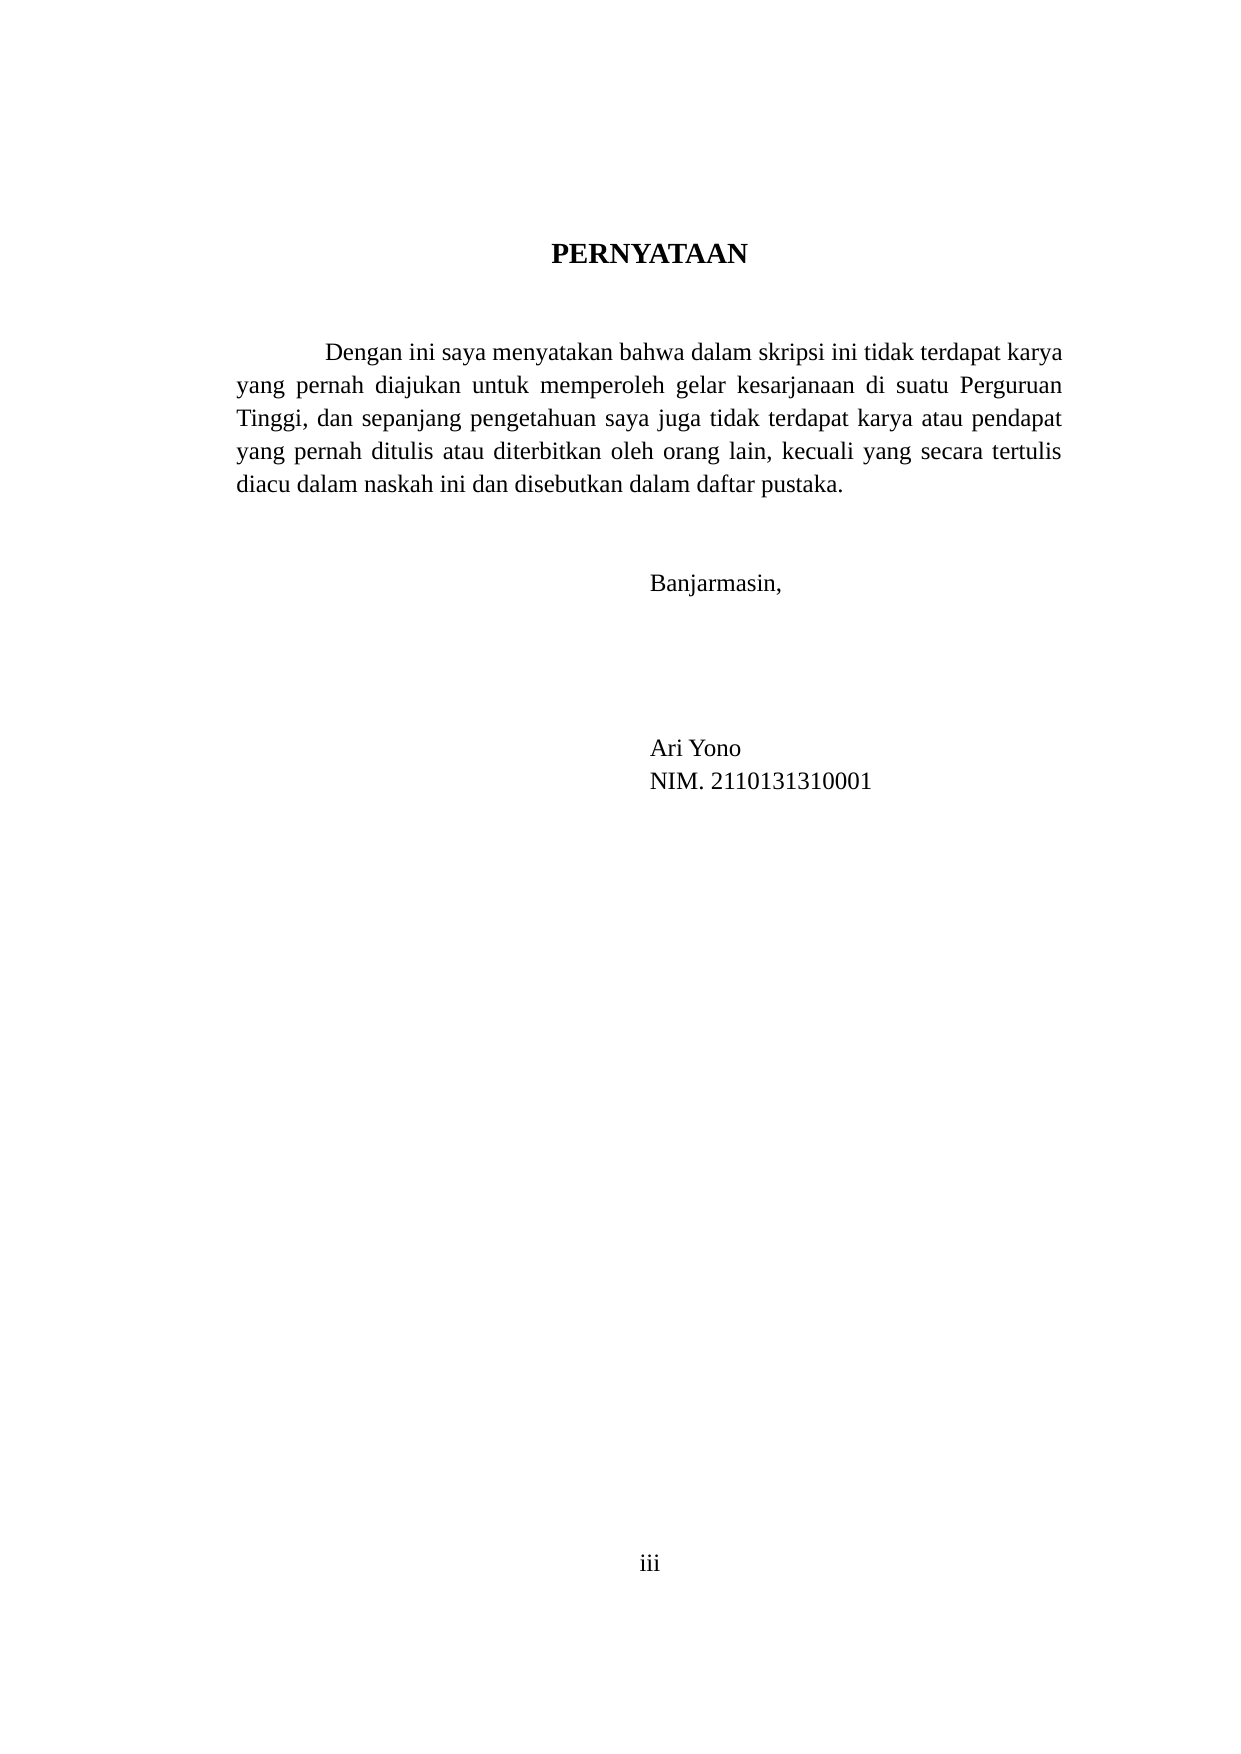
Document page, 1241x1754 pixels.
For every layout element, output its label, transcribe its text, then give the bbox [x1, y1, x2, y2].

table_cell [236, 667, 649, 700]
table_cell [236, 766, 649, 799]
table_cell [650, 700, 1063, 733]
table_cell Ari Yono [650, 733, 1063, 766]
table_cell [236, 700, 649, 733]
table_cell [236, 634, 649, 667]
table_cell [650, 601, 1063, 634]
table_header Banjarmasin, [650, 568, 1063, 601]
table_cell [236, 733, 649, 766]
table_cell [236, 601, 649, 634]
text Dengan ini saya menyatakan bahwa dalam skripsi ini tidak terdapat karya yang pernah diajukan untuk memperoleh gelar kesarjanaan di suatu Perguruan Tinggi, dan sepanjang pengetahuan saya juga tidak terdapat karya atau pendapat yang pernah ditulis atau diterbitkan oleh orang lain, kecuali yang secara tertulis diacu dalam naskah ini dan disebutkan dalam daftar pustaka. [236, 337, 1063, 498]
subtitle PERNYATAAN [236, 236, 1063, 270]
table_cell NIM. 2110131310001 [650, 766, 1063, 799]
table_header [236, 568, 649, 601]
table_cell [650, 634, 1063, 667]
table_cell [650, 667, 1063, 700]
